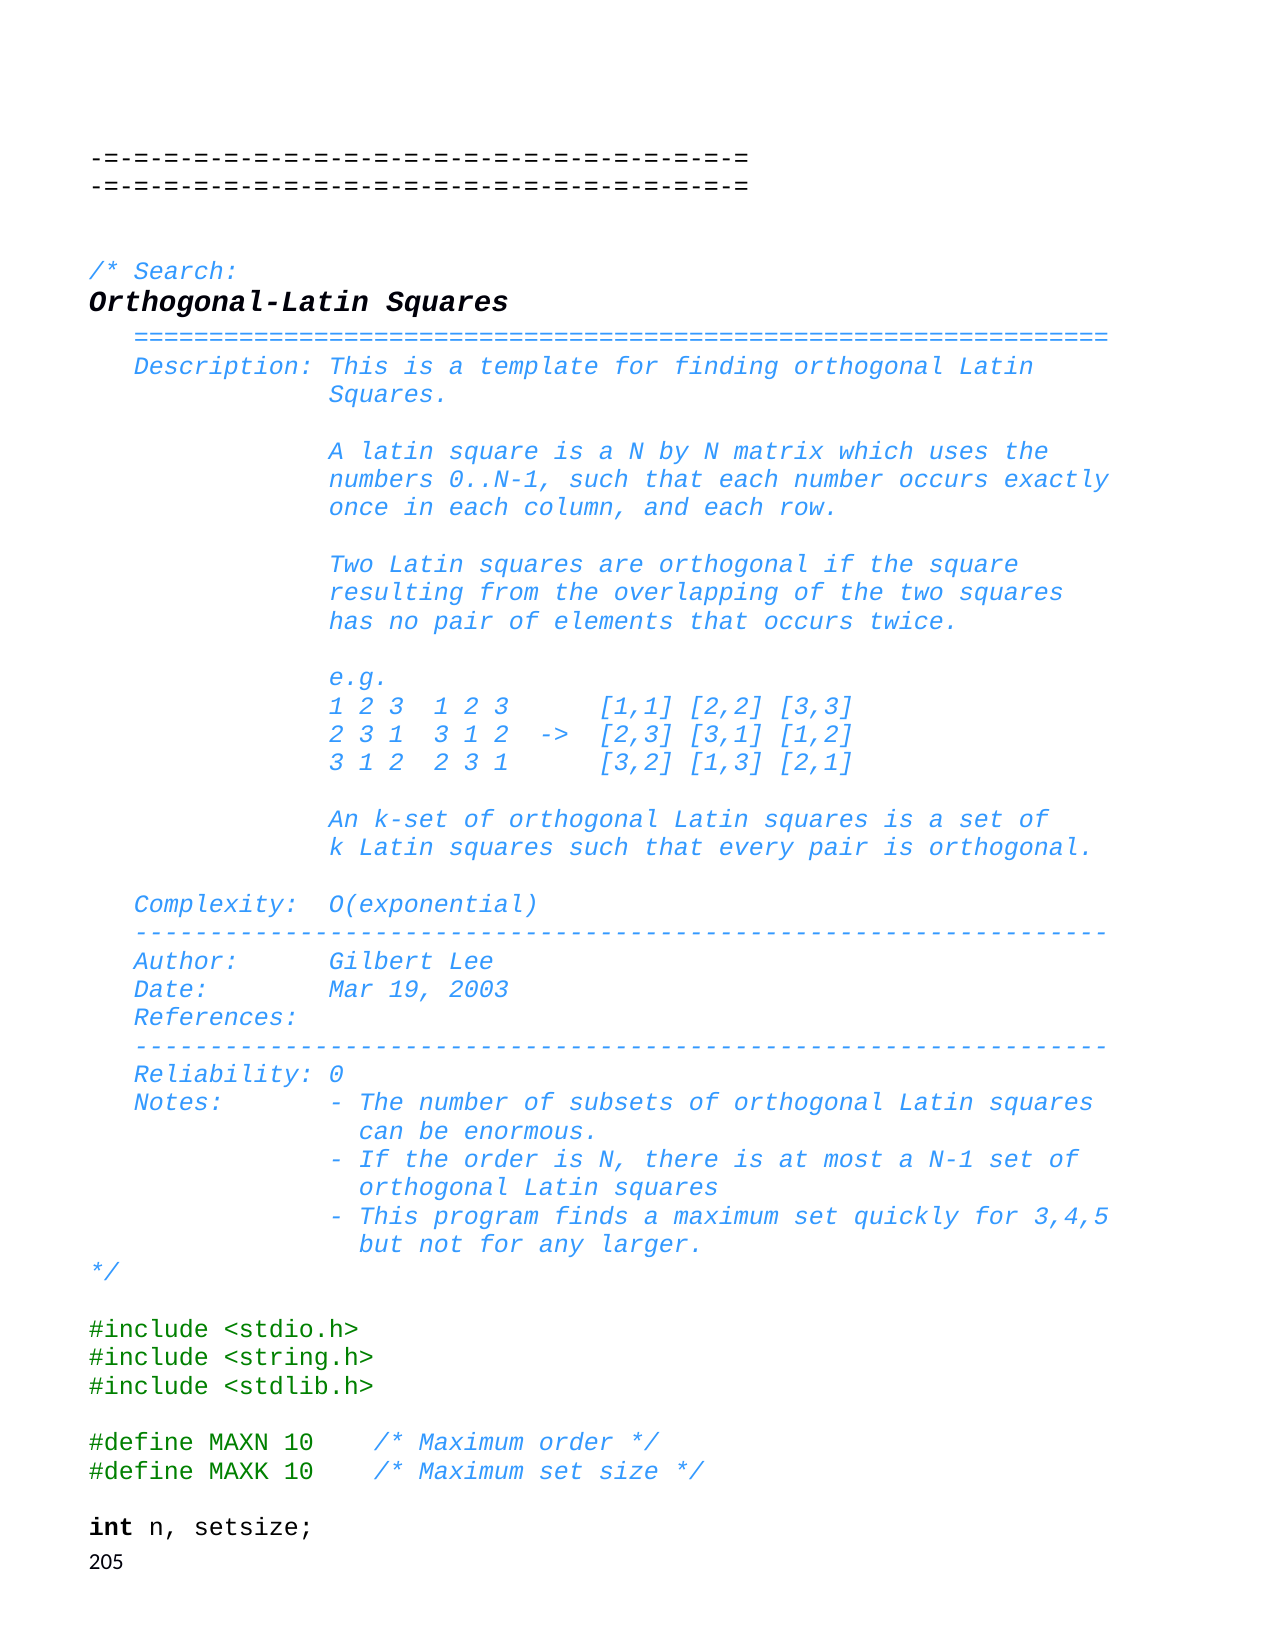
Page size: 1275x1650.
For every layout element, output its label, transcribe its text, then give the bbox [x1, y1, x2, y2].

text once in each column, and each row. [89, 495, 1186, 523]
text int n, setsize; [89, 1515, 1186, 1543]
text 3 1 2 2 3 1 [3,2] [1,3] [2,1] [89, 750, 1186, 778]
text Squares. [89, 382, 1186, 410]
text An k-set of orthogonal Latin squares is a set of [89, 807, 1186, 835]
text - If the order is N, there is at most a N-1 set of [89, 1147, 1186, 1175]
text Author: Gilbert Lee [89, 948, 1186, 977]
text /* Search: [89, 259, 1186, 287]
text numbers 0..N-1, such that each number occurs exactly [89, 467, 1186, 495]
text orthogonal Latin squares [89, 1175, 1186, 1203]
text #include <stdio.h> [89, 1317, 1186, 1345]
text ================================================================= [89, 325, 1186, 353]
text #define MAXK 10 /* Maximum set size */ [89, 1458, 1186, 1487]
text #define MAXN 10 /* Maximum order */ [89, 1430, 1186, 1458]
text can be enormous. [89, 1118, 1186, 1147]
text e.g. [89, 665, 1186, 693]
text 1 2 3 1 2 3 [1,1] [2,2] [3,3] [89, 693, 1186, 722]
text Two Latin squares are orthogonal if the square [89, 552, 1186, 580]
text Complexity: O(exponential) [89, 892, 1186, 920]
subtitle Orthogonal-Latin Squares [89, 287, 1186, 320]
text Notes: - The number of subsets of orthogonal Latin squares [89, 1090, 1186, 1118]
text Reliability: 0 [89, 1062, 1186, 1090]
text Date: Mar 19, 2003 [89, 977, 1186, 1005]
text - This program finds a maximum set quickly for 3,4,5 [89, 1203, 1186, 1232]
text k Latin squares such that every pair is orthogonal. [89, 835, 1186, 863]
text #include <string.h> [89, 1345, 1186, 1373]
text References: [89, 1005, 1186, 1033]
text but not for any larger. [89, 1232, 1186, 1260]
text ----------------------------------------------------------------- [89, 920, 1186, 948]
text */ [89, 1260, 1186, 1288]
text ----------------------------------------------------------------- [89, 1033, 1186, 1062]
text has no pair of elements that occurs twice. [89, 608, 1186, 637]
text -=-=-=-=-=-=-=-=-=-=-=-=-=-=-=-=-=-=-=-=-=-= [89, 145, 1186, 174]
text Description: This is a template for finding orthogonal Latin [89, 353, 1186, 382]
text -=-=-=-=-=-=-=-=-=-=-=-=-=-=-=-=-=-=-=-=-=-= [89, 174, 1186, 202]
text A latin square is a N by N matrix which uses the [89, 438, 1186, 467]
text #include <stdlib.h> [89, 1373, 1186, 1402]
text 2 3 1 3 1 2 -> [2,3] [3,1] [1,2] [89, 722, 1186, 750]
text resulting from the overlapping of the two squares [89, 580, 1186, 608]
